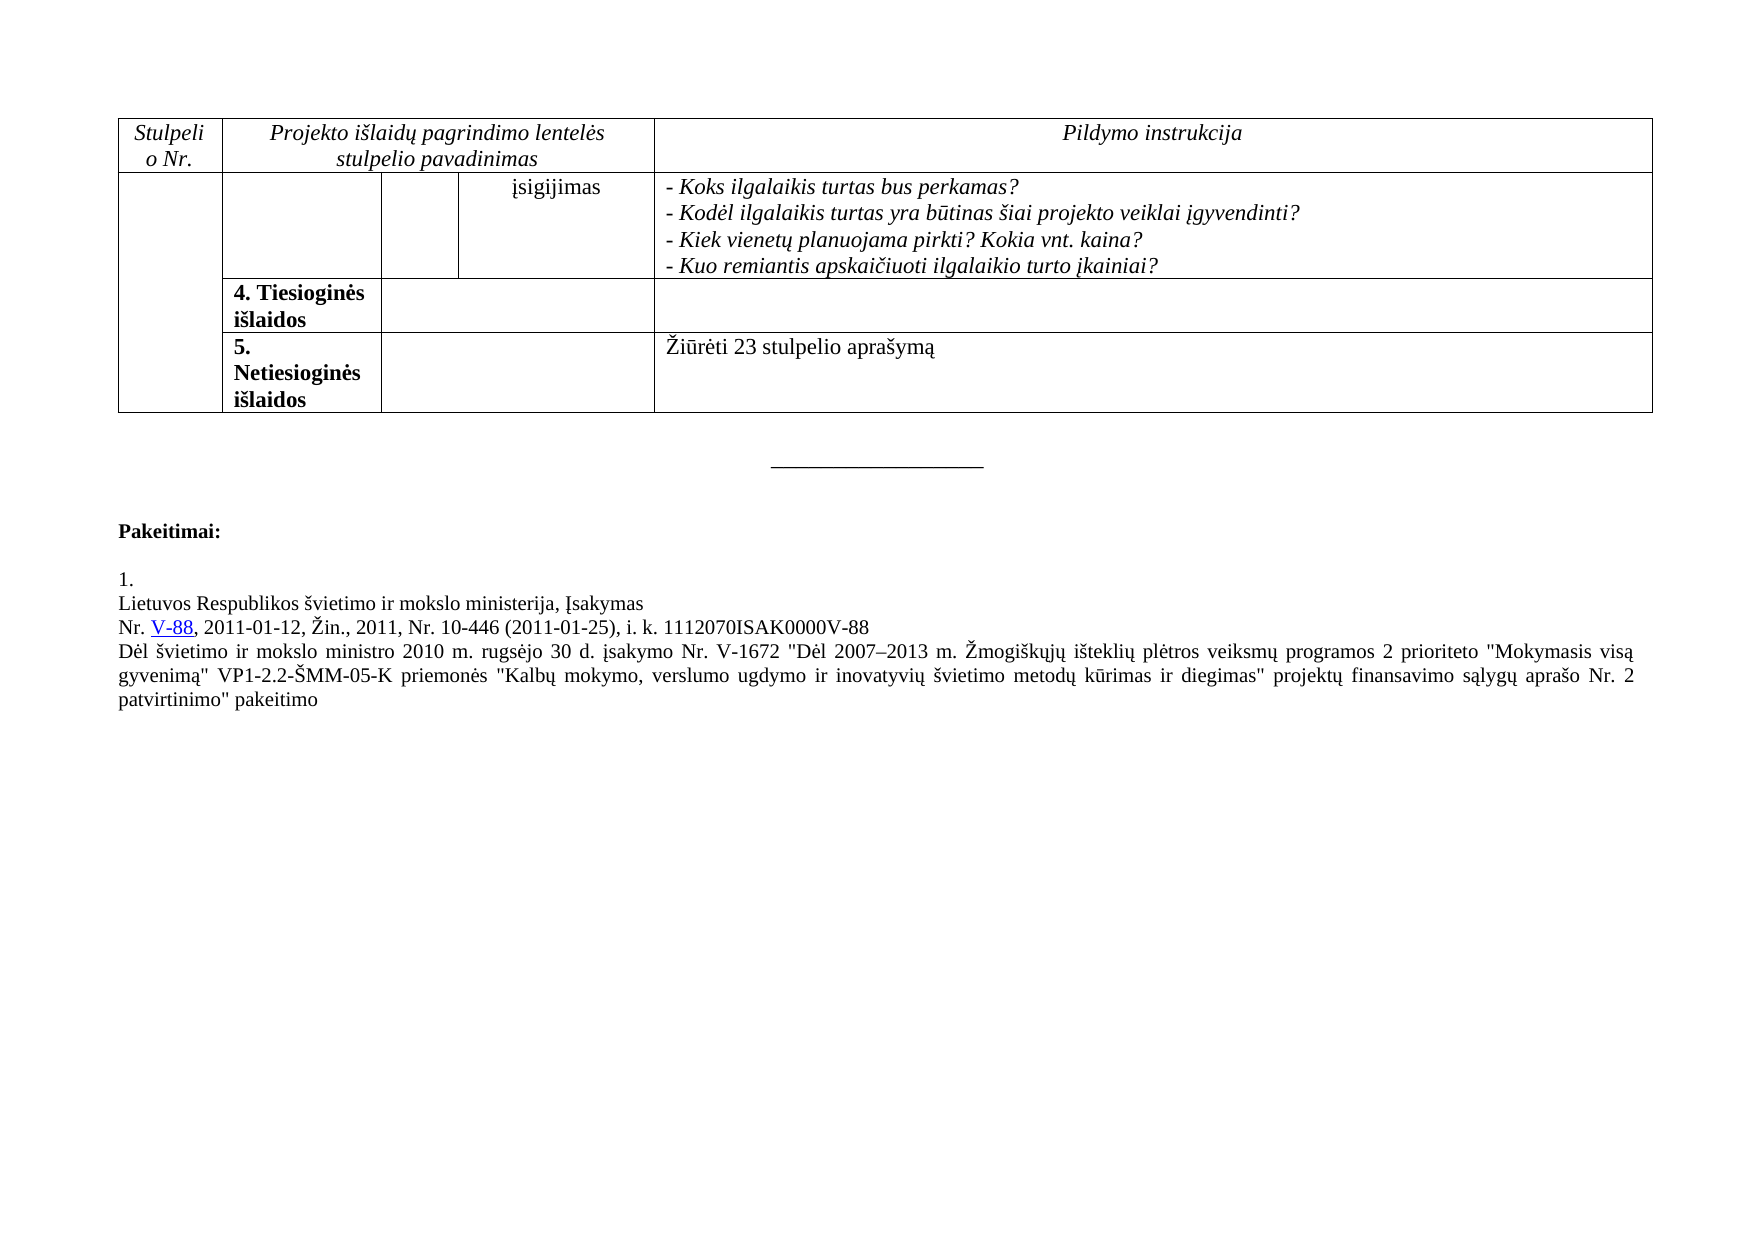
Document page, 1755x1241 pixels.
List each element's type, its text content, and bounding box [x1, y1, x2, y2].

table_cell Žiūrėti 23 stulpelio aprašymą [655, 333, 1652, 412]
table_cell [382, 333, 654, 412]
table_header Pildymo instrukcija [655, 119, 1652, 172]
table_cell [382, 279, 654, 332]
table_header Projekto išlaidų pagrindimo lentelės stulpelio pavadinimas [223, 119, 654, 172]
text Lietuvos Respublikos švietimo ir mokslo ministerija, Įsakymas [118, 591, 1636, 615]
table_cell [119, 173, 222, 412]
table_cell [382, 173, 458, 278]
text Pakeitimai: [118, 519, 1636, 543]
table_cell - Koks ilgalaikis turtas bus perkamas? - Kodėl ilgalaikis turtas yra būtinas šiai projekto veiklai įgyvendinti? - Kiek vienetų planuojama pirkti? Kokia vnt. kaina? - Kuo remiantis apskaičiuoti ilgalaikio turto įkainiai? [655, 173, 1652, 278]
table_cell įsigijimas [459, 173, 654, 278]
text 1. [118, 567, 1636, 591]
text Dėl švietimo ir mokslo ministro 2010 m. rugsėjo 30 d. įsakymo Nr. V-1672 "Dėl 2007–2013 m. Žmogiškųjų išteklių plėtros veiksmų programos 2 prioriteto "Mokymasis visą gyvenimą" VP1-2.2-ŠMM-05-K priemonės "Kalbų mokymo, verslumo ugdymo ir inovatyvių švietimo metodų kūrimas ir diegimas" projektų finansavimo sąlygų aprašo Nr. 2 patvirtinimo" pakeitimo [118, 639, 1636, 711]
table_header Stulpelio Nr. [119, 119, 222, 172]
table_cell [655, 279, 1652, 332]
table_cell 4. Tiesioginės išlaidos [223, 279, 381, 332]
text _________________ [118, 442, 1636, 471]
table_cell 5. Netiesioginės išlaidos [223, 333, 381, 412]
text Nr. V-88, 2011-01-12, Žin., 2011, Nr. 10-446 (2011-01-25), i. k. 1112070ISAK0000V-88 [118, 615, 1636, 639]
table_cell [223, 173, 381, 278]
